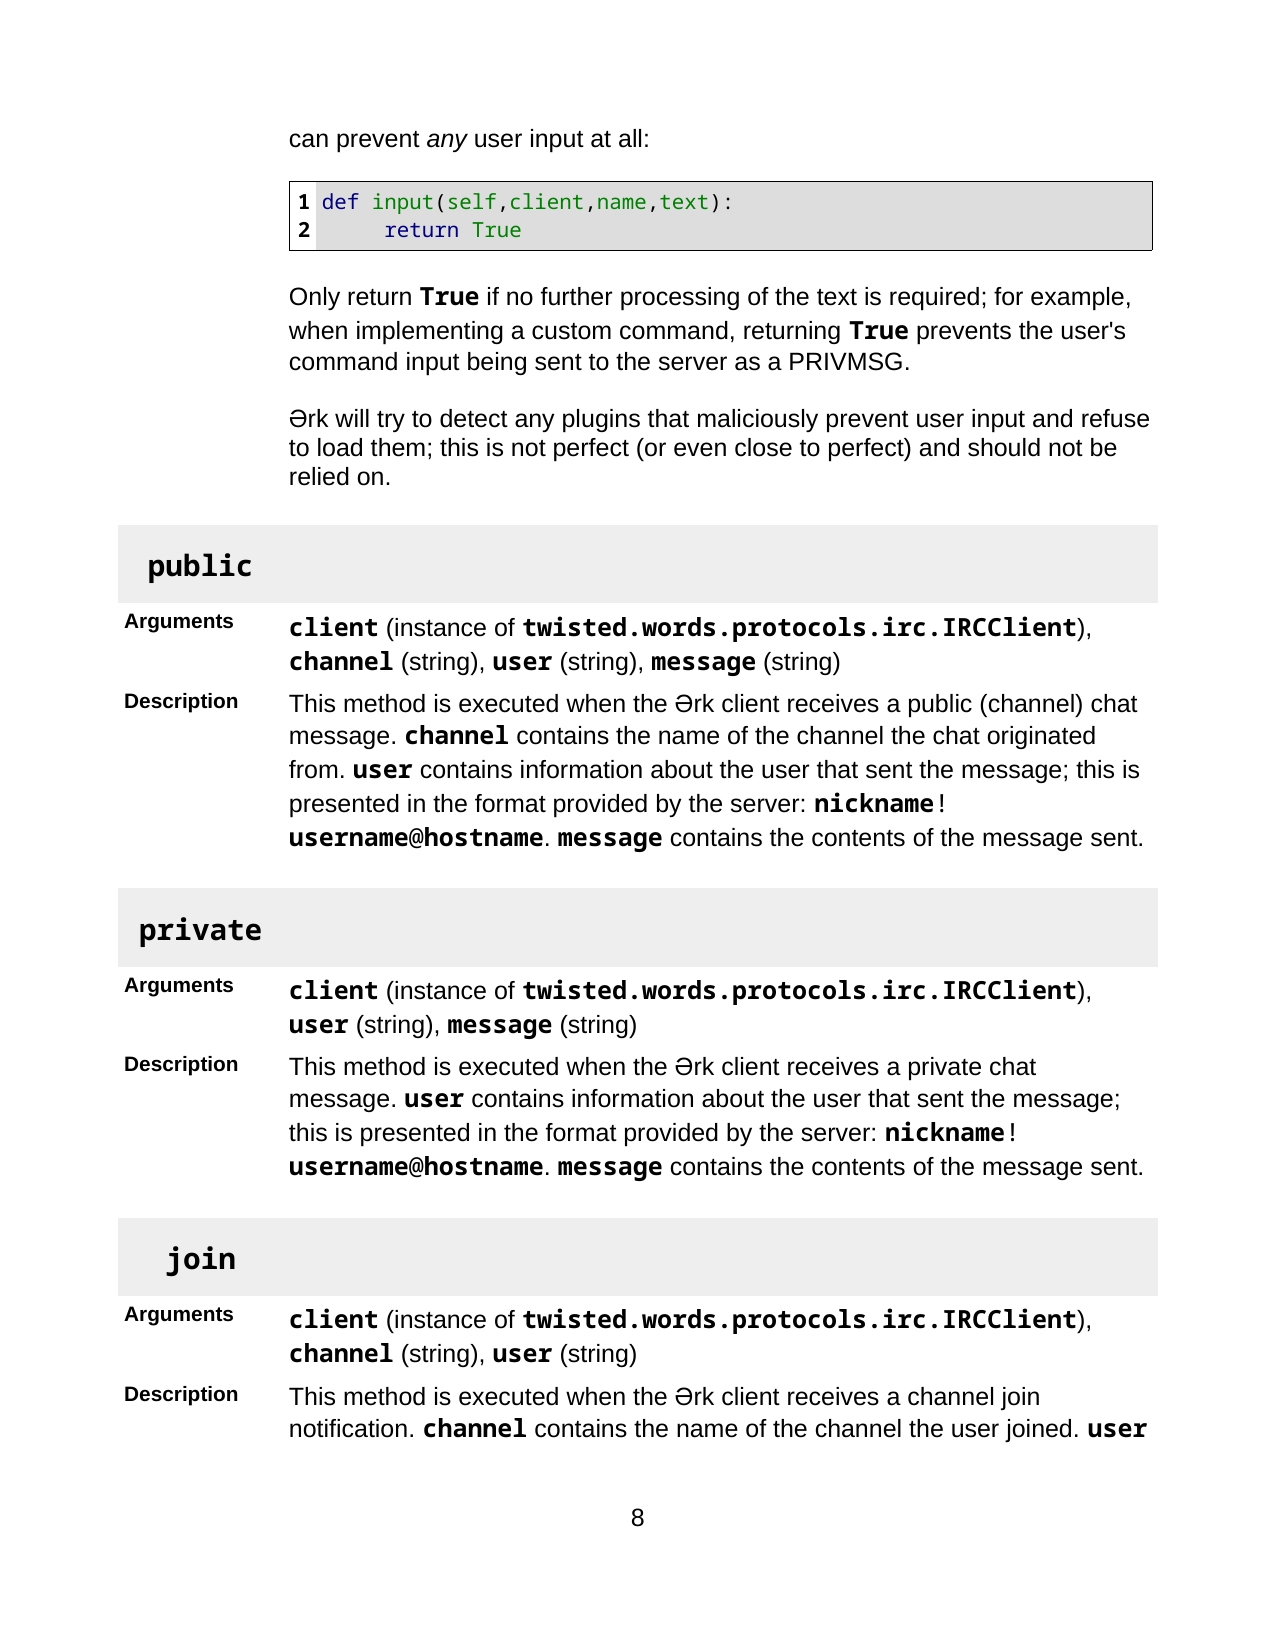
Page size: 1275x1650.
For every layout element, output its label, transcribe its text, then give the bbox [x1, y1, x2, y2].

table_cell client (instance of twisted.words.protocols.irc.IRCClient), user (string), message (string) [283, 967, 1158, 1046]
table_cell This method is executed when the Ərk client receives a private chat message. user contains information about the user that sent the message; this is presented in the format provided by the server: nickname!username@hostname. message contains the contents of the message sent. [283, 1046, 1158, 1189]
table_header [283, 888, 1158, 967]
table_cell [118, 118, 283, 496]
table_cell Arguments [118, 604, 283, 683]
table_cell Description [118, 683, 283, 859]
table_header 1 2 [290, 182, 316, 250]
table_header [283, 525, 1158, 603]
table_cell Arguments [118, 967, 283, 1046]
table_header join [118, 1218, 283, 1296]
table_cell client (instance of twisted.words.protocols.irc.IRCClient), channel (string), user (string) [283, 1296, 1158, 1376]
table_cell client (instance of twisted.words.protocols.irc.IRCClient), channel (string), user (string), message (string) [283, 604, 1158, 683]
table_cell Description [118, 1046, 283, 1189]
table_cell This method is executed when the Ərk client receives a public (channel) chat message. channel contains the name of the channel the chat originated from. user contains information about the user that sent the message; this is presented in the format provided by the server: nickname!username@hostname. message contains the contents of the message sent. [283, 683, 1158, 859]
table_cell Arguments [118, 1296, 283, 1376]
table_cell can prevent any user input at all: Only return True if no further processing of the text is required; for example, when implementing a custom command, returning True prevents the user's command input being sent to the server as a PRIVMSG. Ərk will try to detect any plugins that maliciously prevent user input and refuse to load them; this is not perfect (or even close to perfect) and should not be relied on. [283, 118, 1158, 496]
table_cell Description [118, 1376, 283, 1450]
table_cell This method is executed when the Ərk client receives a channel join notification. channel contains the name of the channel the user joined. user [283, 1376, 1158, 1450]
table_header private [118, 888, 283, 967]
table_header def input(self,client,name,text): return True [316, 182, 1152, 250]
table_header public [118, 525, 283, 603]
table_header [283, 1218, 1158, 1296]
